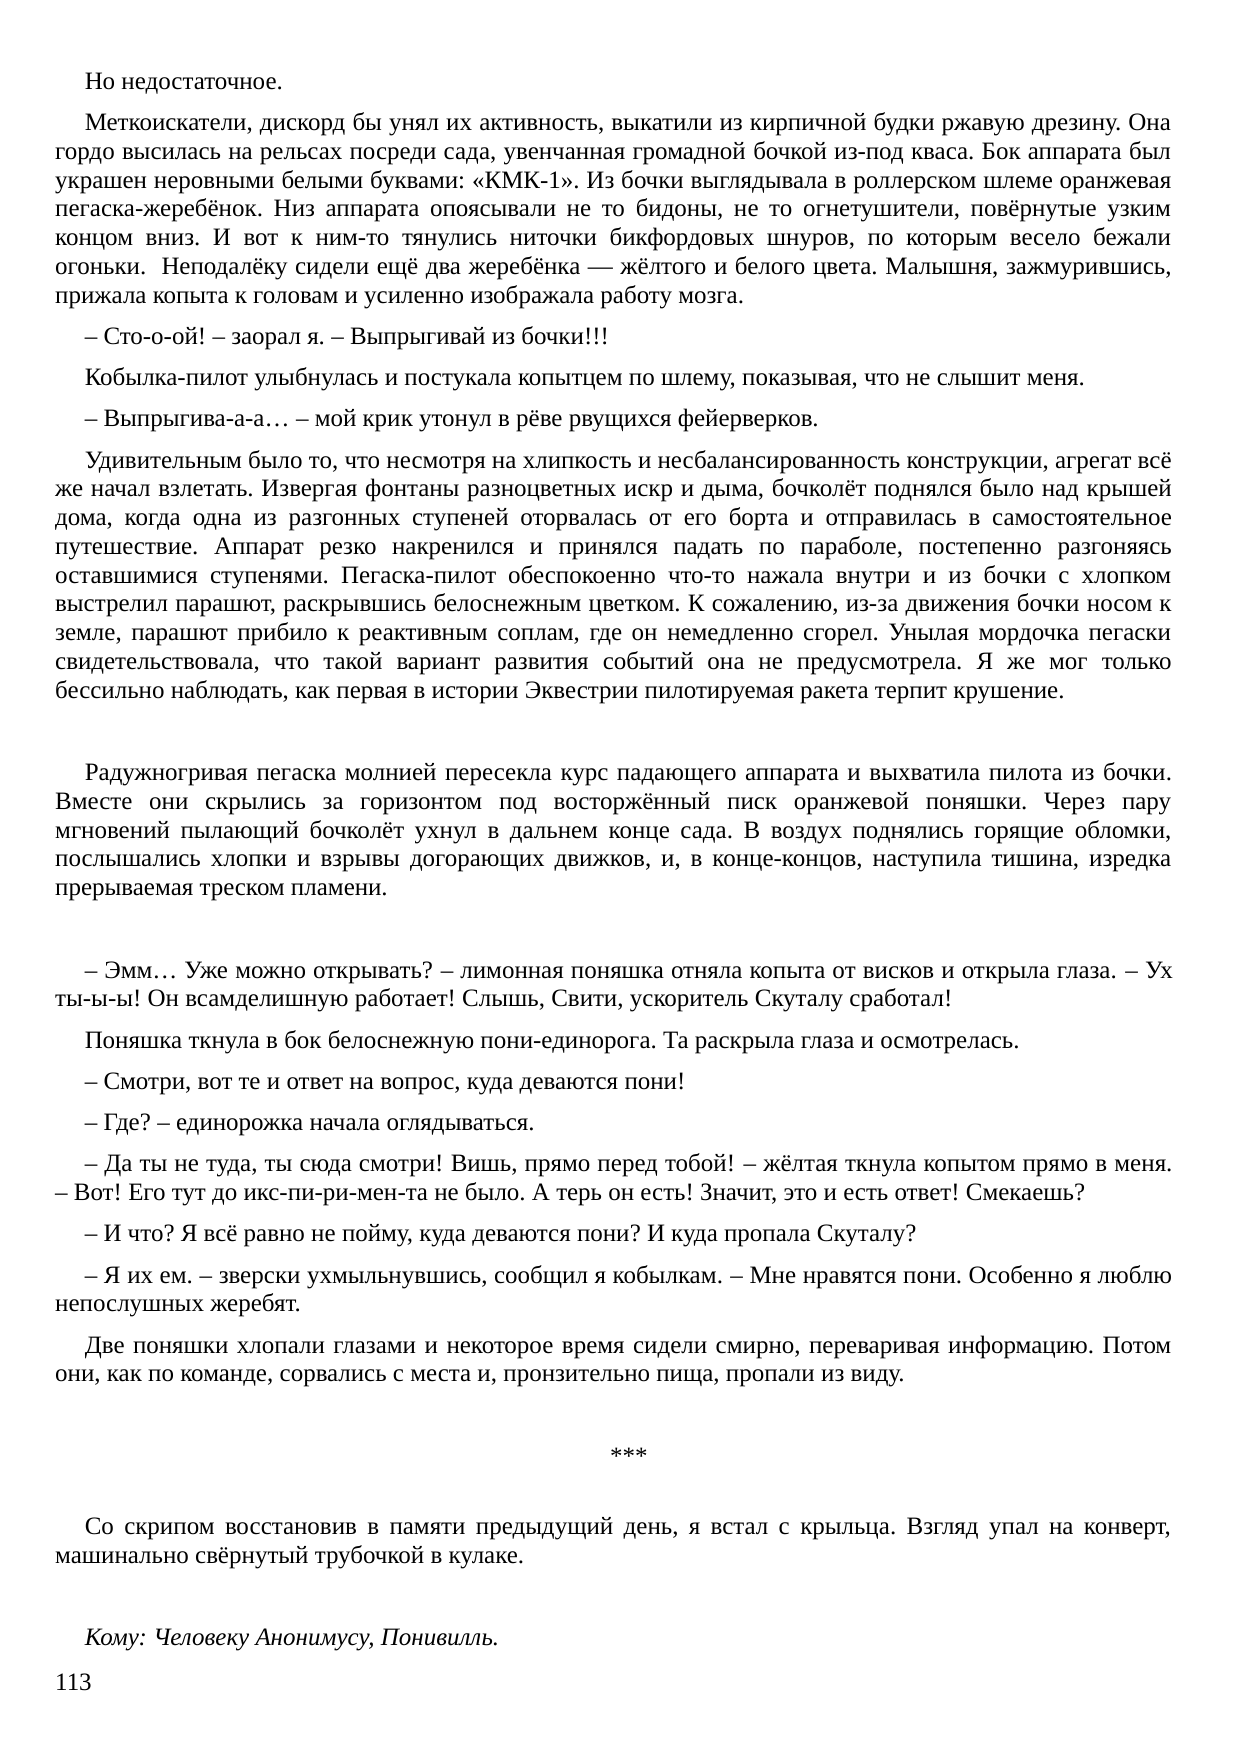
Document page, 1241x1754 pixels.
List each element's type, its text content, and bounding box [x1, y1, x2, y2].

text – Сто-о-ой! – заорал я. – Выпрыгивай из бочки!!! [55, 321, 1173, 350]
text Поняшка ткнула в бок белоснежную пони-единорога. Та раскрыла глаза и осмотрелась. [55, 1025, 1173, 1053]
text *** [55, 1441, 1173, 1498]
text Радужногривая пегаска молнией пересекла курс падающего аппарата и выхватила пилота из бочки. Вместе они скрылись за горизонтом под восторжённый писк оранжевой поняшки. Через пару мгновений пылающий бочколёт ухнул в дальнем конце сада. В воздух поднялись горящие обломки, послышались хлопки и взрывы догорающих движков, и, в конце-концов, наступила тишина, изредка прерываемая треском пламени. [55, 757, 1173, 901]
text Две поняшки хлопали глазами и некоторое время сидели смирно, переваривая информацию. Потом они, как по команде, сорвались с места и, пронзительно пища, пропали из виду. [55, 1330, 1173, 1387]
text Меткоискатели, дискорд бы унял их активность, выкатили из кирпичной будки ржавую дрезину. Она гордо высилась на рельсах посреди сада, увенчанная громадной бочкой из-под кваса. Бок аппарата был украшен неровными белыми буквами: «КМК-1». Из бочки выглядывала в роллерском шлеме оранжевая пегаска-жеребёнок. Низ аппарата опоясывали не то бидоны, не то огнетушители, повёрнутые узким концом вниз. И вот к ним-то тянулись ниточки бикфордовых шнуров, по которым весело бежали огоньки. Неподалёку сидели ещё два жеребёнка — жёлтого и белого цвета. Малышня, зажмурившись, прижала копыта к головам и усиленно изображала работу мозга. [55, 107, 1173, 308]
text Кобылка-пилот улыбнулась и постукала копытцем по шлему, показывая, что не слышит меня. [55, 362, 1173, 391]
text – Я их ем. – зверски ухмыльнувшись, сообщил я кобылкам. – Мне нравятся пони. Особенно я люблю непослушных жеребят. [55, 1260, 1173, 1317]
text – Выпрыгива-а-а… – мой крик утонул в рёве рвущихся фейерверков. [55, 403, 1173, 432]
text Но недостаточное. [55, 66, 1173, 95]
text Со скрипом восстановив в памяти предыдущий день, я встал с крыльца. Взгляд упал на конверт, машинально свёрнутый трубочкой в кулаке. [55, 1511, 1173, 1568]
text – Где? – единорожка начала оглядываться. [55, 1107, 1173, 1136]
text – Да ты не туда, ты сюда смотри! Вишь, прямо перед тобой! – жёлтая ткнула копытом прямо в меня. – Вот! Его тут до икс-пи-ри-мен-та не было. А терь он есть! Значит, это и есть ответ! Смекаешь? [55, 1148, 1173, 1206]
text – И что? Я всё равно не пойму, куда деваются пони? И куда пропала Скуталу? [55, 1218, 1173, 1247]
text – Эмм… Уже можно открывать? – лимонная поняшка отняла копыта от висков и открыла глаза. – Ух ты-ы-ы! Он всамделишную работает! Слышь, Свити, ускоритель Скуталу сработал! [55, 955, 1173, 1012]
text – Смотри, вот те и ответ на вопрос, куда деваются пони! [55, 1066, 1173, 1095]
text Удивительным было то, что несмотря на хлипкость и несбалансированность конструкции, агрегат всё же начал взлетать. Извергая фонтаны разноцветных искр и дыма, бочколёт поднялся было над крышей дома, когда одна из разгонных ступеней оторвалась от его борта и отправилась в самостоятельное путешествие. Аппарат резко накренился и принялся падать по параболе, постепенно разгоняясь оставшимися ступенями. Пегаска-пилот обеспокоенно что-то нажала внутри и из бочки с хлопком выстрелил парашют, раскрывшись белоснежным цветком. К сожалению, из-за движения бочки носом к земле, парашют прибило к реактивным соплам, где он немедленно сгорел. Унылая мордочка пегаски свидетельствовала, что такой вариант развития событий она не предусмотрела. Я же мог только бессильно наблюдать, как первая в истории Эквестрии пилотируемая ракета терпит крушение. [55, 445, 1173, 703]
text Кому: Человеку Анонимусу, Понивилль. [55, 1622, 1173, 1651]
